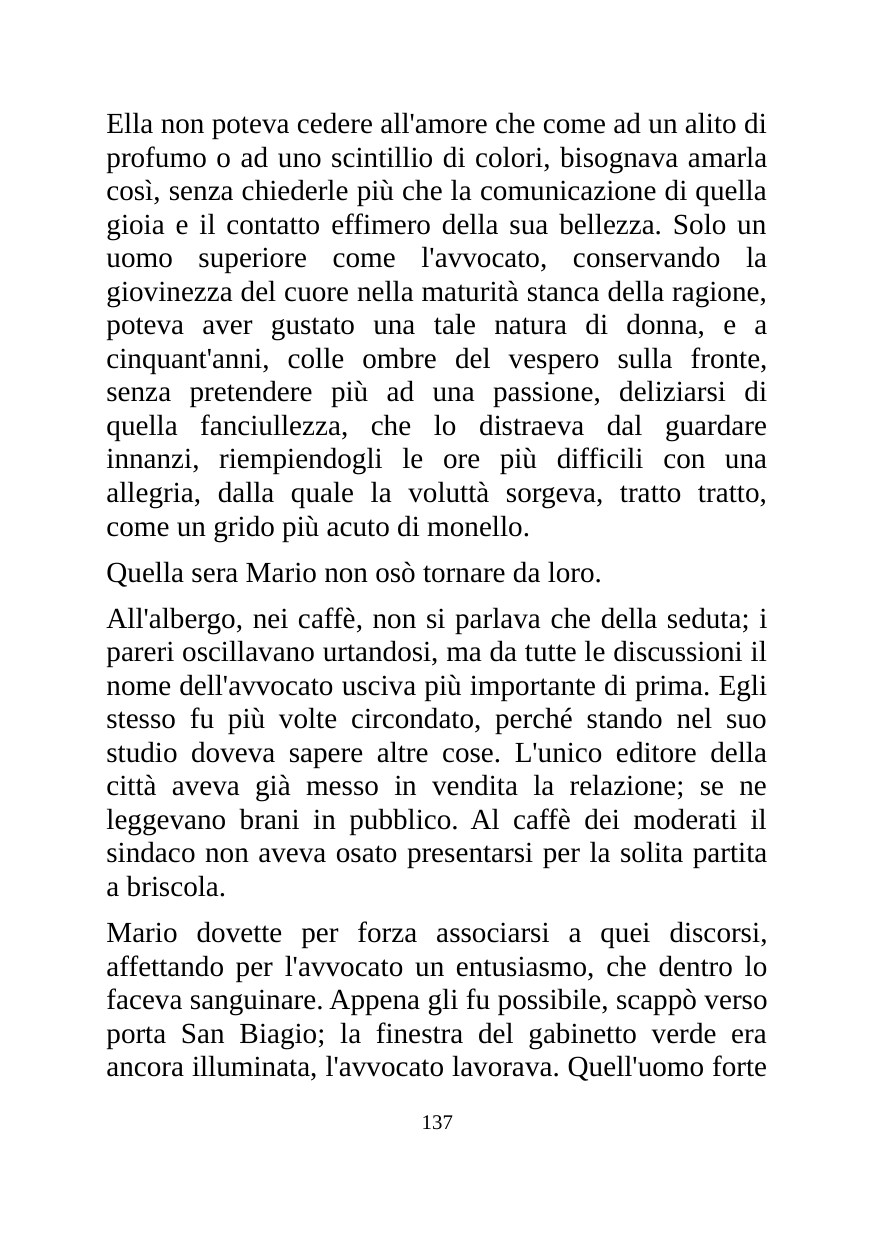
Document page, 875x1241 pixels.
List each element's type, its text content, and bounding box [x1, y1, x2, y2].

text Quella sera Mario non osò tornare da loro. [106, 555, 768, 588]
text Mario dovette per forza associarsi a quei discorsi, affettando per l'avvocato un entusiasmo, che dentro lo faceva sanguinare. Appena gli fu possibile, scappò verso porta San Biagio; la finestra del gabinetto verde era ancora illuminata, l'avvocato lavorava. Quell'uomo forte [106, 915, 768, 1083]
text Ella non poteva cedere all'amore che come ad un alito di profumo o ad uno scintillio di colori, bisognava amarla così, senza chiederle più che la comunicazione di quella gioia e il contatto effimero della sua bellezza. Solo un uomo superiore come l'avvocato, conservando la giovinezza del cuore nella maturità stanca della ragione, poteva aver gustato una tale natura di donna, e a cinquant'anni, colle ombre del vespero sulla fronte, senza pretendere più ad una passione, deliziarsi di quella fanciullezza, che lo distraeva dal guardare innanzi, riempiendogli le ore più difficili con una allegria, dalla quale la voluttà sorgeva, tratto tratto, come un grido più acuto di monello. [106, 106, 768, 542]
text All'albergo, nei caffè, non si parlava che della seduta; i pareri oscillavano urtandosi, ma da tutte le discussioni il nome dell'avvocato usciva più importante di prima. Egli stesso fu più volte circondato, perché stando nel suo studio doveva sapere altre cose. L'unico editore della città aveva già messo in vendita la relazione; se ne leggevano brani in pubblico. Al caffè dei moderati il sindaco non aveva osato presentarsi per la solita partita a briscola. [106, 601, 768, 903]
